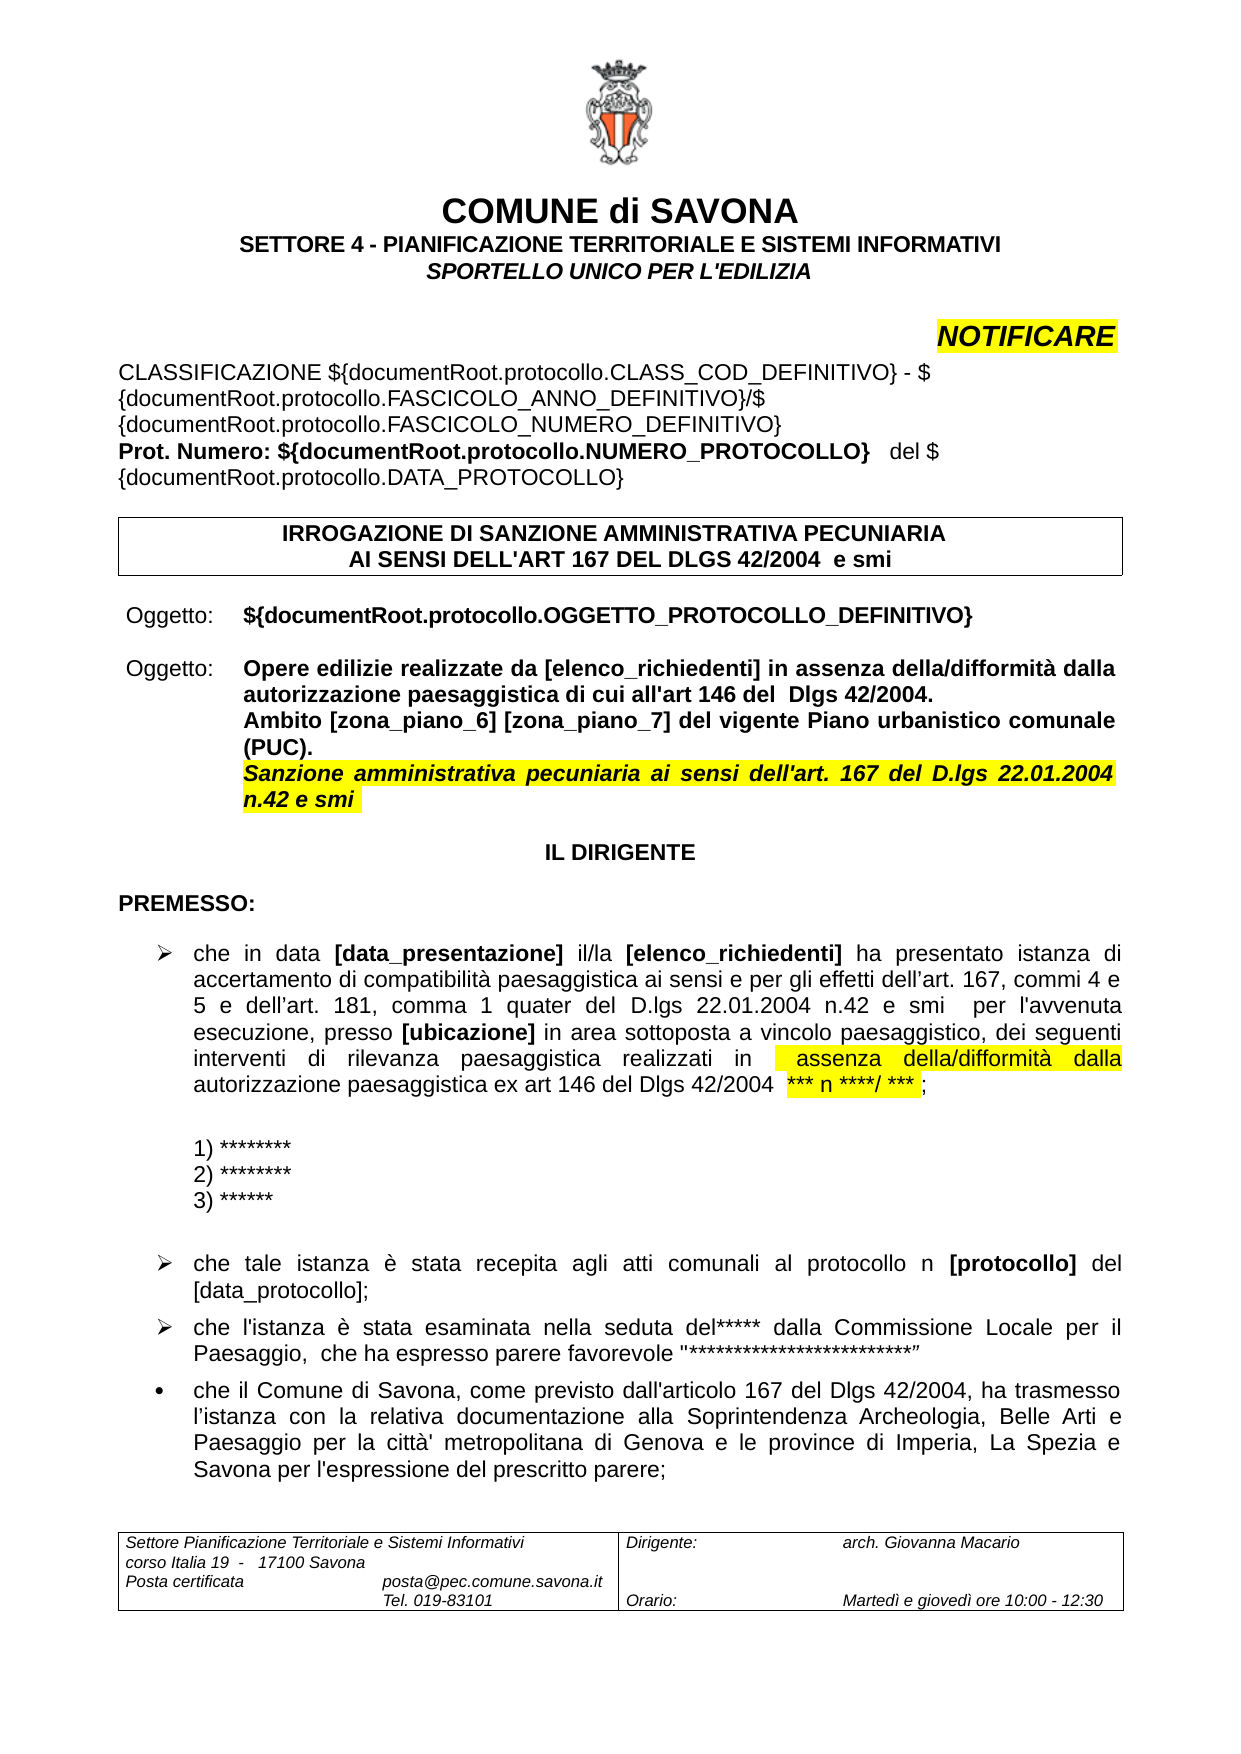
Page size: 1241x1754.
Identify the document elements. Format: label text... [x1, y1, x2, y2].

text IRROGAZIONE DI SANZIONE AMMINISTRATIVA PECUNIARIA [119, 518, 1122, 543]
picture [507, 54, 733, 182]
list che in data [data_presentazione] il/la [elenco_richiedenti] ha presentato istanza di accertamento di compatibilità paesaggistica ai sensi e per gli effetti dell’art. 167, commi 4 e 5 e dell’art. 181, comma 1 quater del D.lgs 22.01.2004 n.42 e smi per l'avvenuta esecuzione, presso [ubicazione] in area sottoposta a vincolo paesaggistico, dei seguenti interventi di rilevanza paesaggistica realizzati in assenza della/difformità dalla autorizzazione paesaggistica ex art 146 del Dlgs 42/2004 *** n ****/ *** ; [156, 939, 1122, 1098]
subtitle PREMESSO: [118, 890, 1122, 917]
text IL DIRIGENTE [118, 839, 1122, 865]
list che tale istanza è stata recepita agli atti comunali al protocollo n [protocollo] del [data_protocollo]; [156, 1250, 1122, 1303]
text CLASSIFICAZIONE ${documentRoot.protocollo.CLASS_COD_DEFINITIVO} - ${documentRoot.protocollo.FASCICOLO_ANNO_DEFINITIVO}/${documentRoot.protocollo.FASCICOLO_NUMERO_DEFINITIVO} [118, 358, 1122, 438]
text Prot. Numero: ${documentRoot.protocollo.NUMERO_PROTOCOLLO} del ${documentRoot.protocollo.DATA_PROTOCOLLO} [118, 438, 1122, 490]
table_header NOTIFICARE [644, 314, 1123, 358]
table_header Opere edilizie realizzate da [elenco_richiedenti] in assenza della/difformità dalla autorizzazione paesaggistica di cui all'art 146 del Dlgs 42/2004. Ambito [zona_piano_6] [zona_piano_7] del vigente Piano urbanistico comunale (PUC). Sanzione amministrativa pecuniaria ai sensi dell'art. 167 del D.lgs 22.01.2004 n.42 e smi [236, 655, 1123, 813]
table_header [118, 314, 644, 358]
text 1) ******** [193, 1134, 1122, 1161]
text 2) ******** [193, 1161, 1122, 1187]
list che il Comune di Savona, come previsto dall'articolo 167 del Dlgs 42/2004, ha trasmesso l’istanza con la relativa documentazione alla Soprintendenza Archeologia, Belle Arti e Paesaggio per la città' metropolitana di Genova e le province di Imperia, La Spezia e Savona per l'espressione del prescritto parere; [156, 1377, 1122, 1482]
table_header Oggetto: [118, 655, 236, 813]
list che l'istanza è stata esaminata nella seduta del***** dalla Commissione Locale per il Paesaggio, che ha espresso parere favorevole "*************************” [156, 1313, 1122, 1366]
table_header Oggetto: [118, 602, 236, 628]
table_header ${documentRoot.protocollo.OGGETTO_PROTOCOLLO_DEFINITIVO} [236, 602, 1123, 628]
text 3) ****** [193, 1187, 1122, 1213]
text AI SENSI DELL'ART 167 DEL DLGS 42/2004 e smi [119, 543, 1122, 575]
